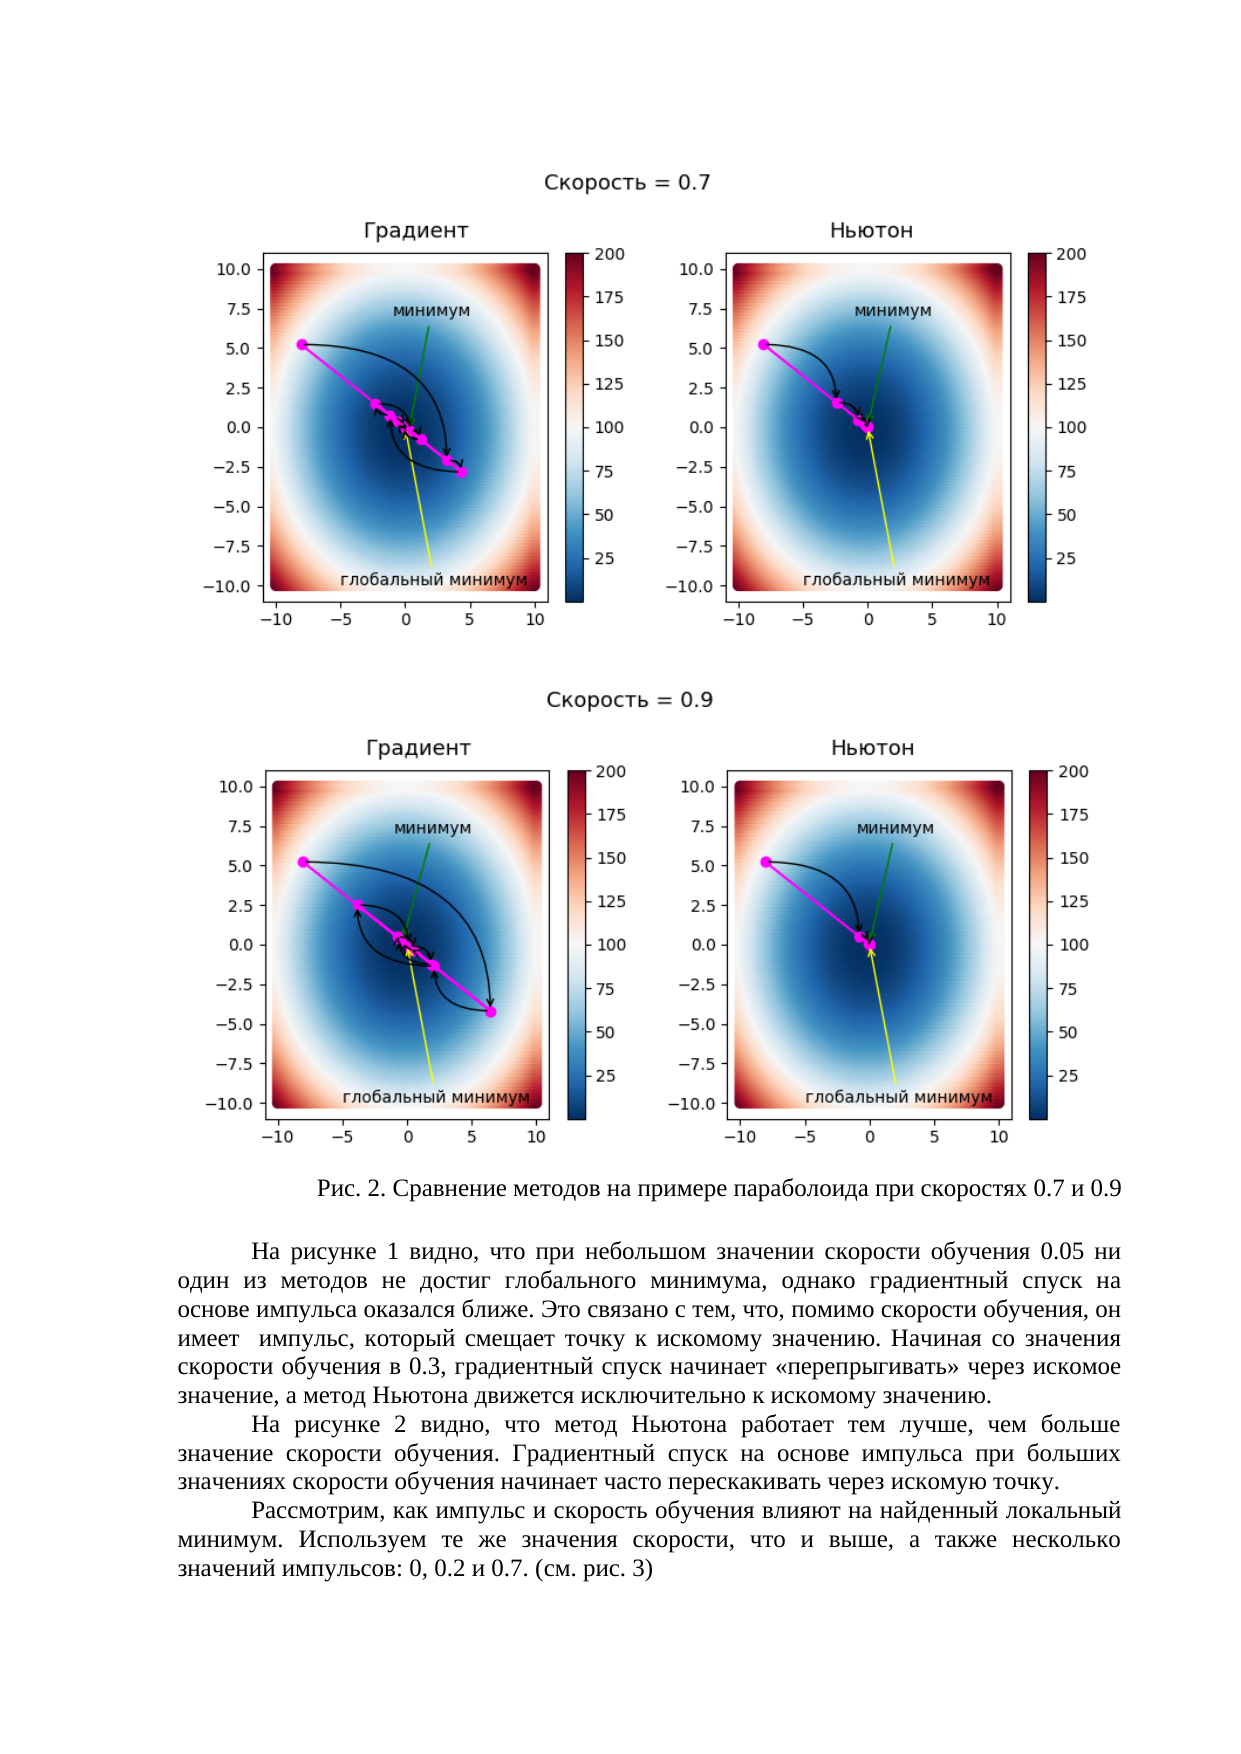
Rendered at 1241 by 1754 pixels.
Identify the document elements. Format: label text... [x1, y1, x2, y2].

text На рисунке 1 видно, что при небольшом значении скорости обучения 0.05 ни один из методов не достиг глобального минимума, однако градиентный спуск на основе импульса оказался ближе. Это связано с тем, что, помимо скорости обучения, он имеет импульс, который смещает точку к искомому значению. Начиная со значения скорости обучения в 0.3, градиентный спуск начинает «перепрыгивать» через искомое значение, а метод Ньютона движется исключительно к искомому значению. [177, 1236, 1122, 1409]
list Рассмотрим, как импульс и скорость обучения влияют на найденный локальный минимум. Используем те же значения скорости, что и выше, а также несколько значений импульсов: 0, 0.2 и 0.7. (см. рис. 3) [177, 1495, 1122, 1581]
text На рисунке 2 видно, что метод Ньютона работает тем лучше, чем больше значение скорости обучения. Градиентный спуск на основе импульса при больших значениях скорости обучения начинает часто перескакивать через искомую точку. [177, 1409, 1122, 1495]
text Рис. 2. Сравнение методов на примере параболоида при скоростях 0.7 и 0.9 [177, 1173, 1122, 1201]
picture [181, 151, 1123, 1173]
